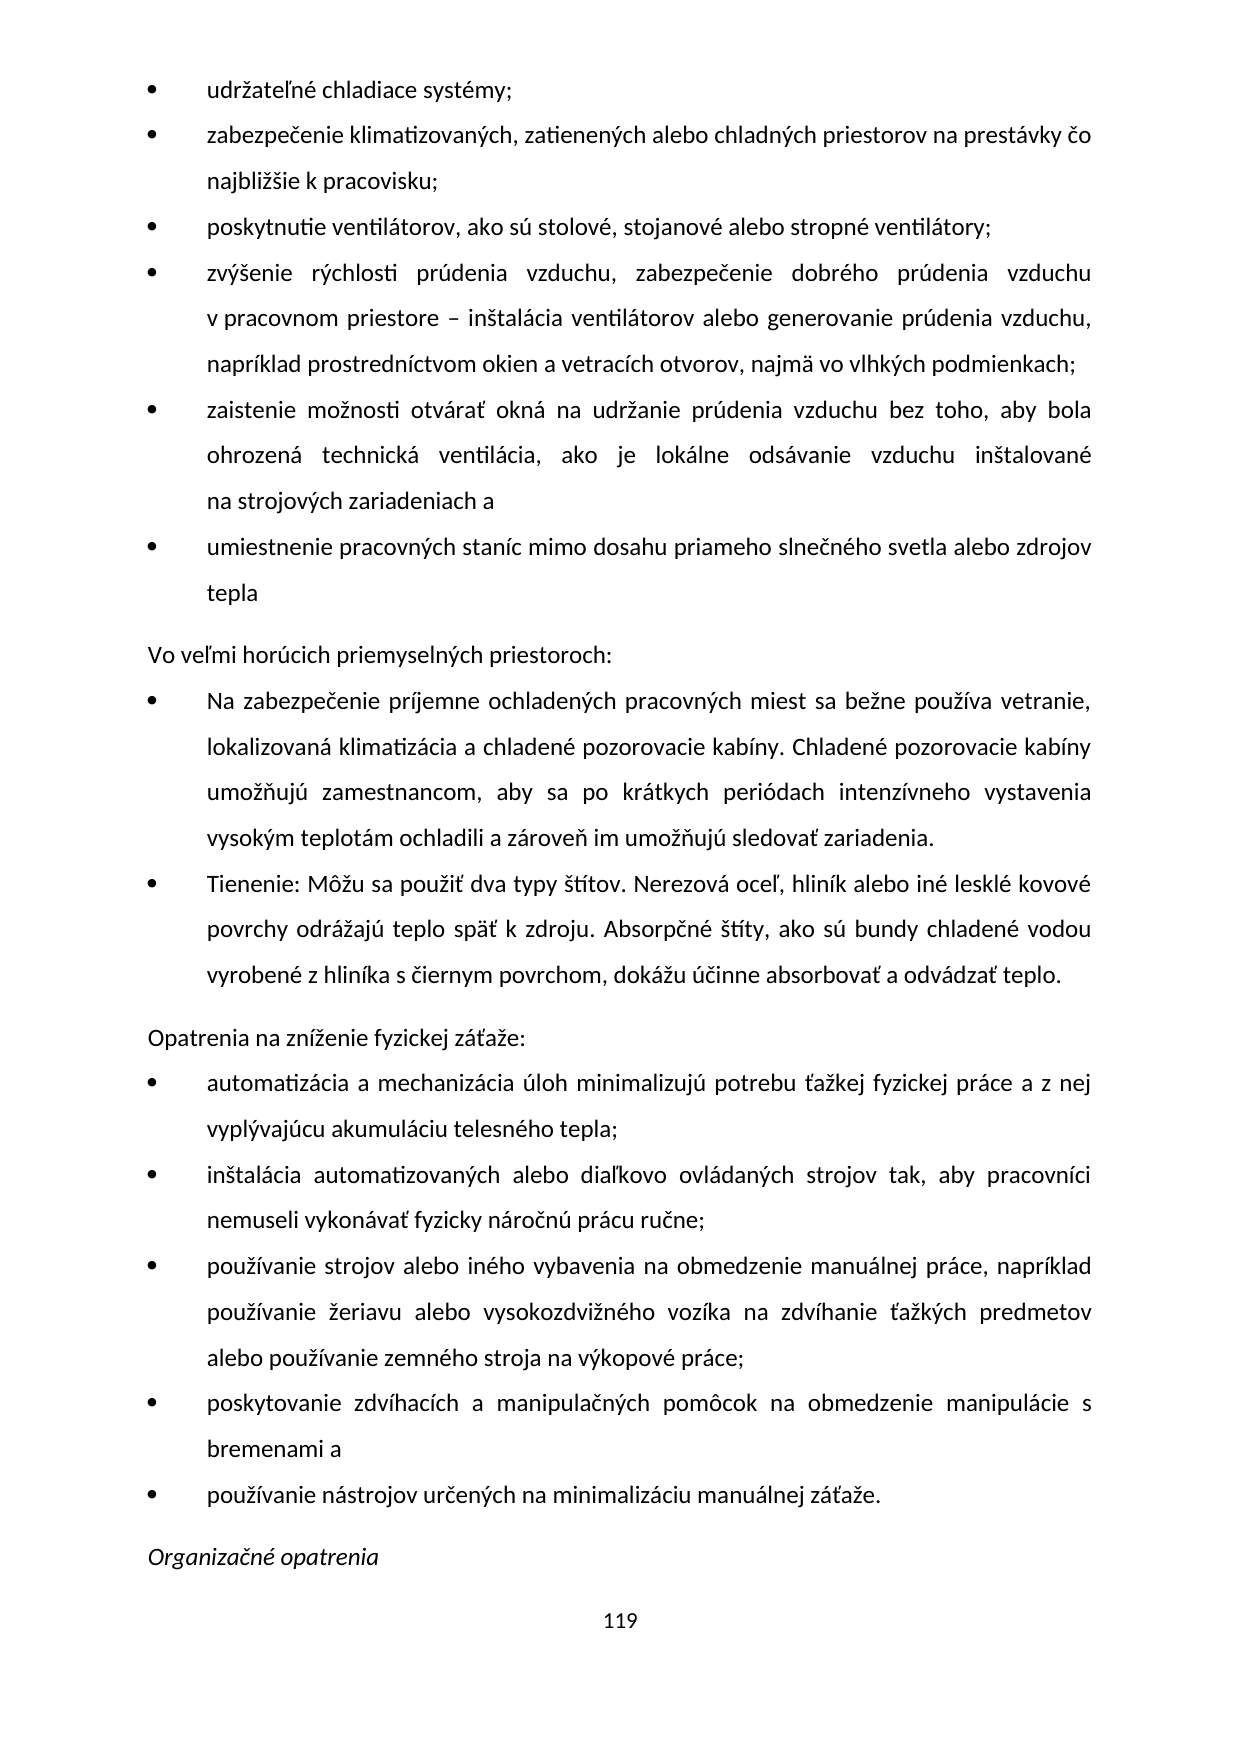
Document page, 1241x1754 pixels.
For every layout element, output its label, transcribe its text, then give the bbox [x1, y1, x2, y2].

list Tienenie: Môžu sa použiť dva typy štítov. Nerezová oceľ, hliník alebo iné lesklé kovové povrchy odrážajú teplo späť k zdroju. Absorpčné štíty, ako sú bundy chladené vodou vyrobené z hliníka s čiernym povrchom, dokážu účinne absorbovať a odvádzať teplo. [148, 868, 1093, 990]
list umiestnenie pracovných staníc mimo dosahu priameho slnečného svetla alebo zdrojov tepla [148, 531, 1093, 607]
list používanie nástrojov určených na minimalizáciu manuálnej záťaže. [148, 1479, 1093, 1509]
list zvýšenie rýchlosti prúdenia vzduchu, zabezpečenie dobrého prúdenia vzduchu v pracovnom priestore – inštalácia ventilátorov alebo generovanie prúdenia vzduchu, napríklad prostredníctvom okien a vetracích otvorov, najmä vo vlhkých podmienkach; [148, 257, 1093, 379]
list poskytovanie zdvíhacích a manipulačných pomôcok na obmedzenie manipulácie s bremenami a [148, 1387, 1093, 1464]
list inštalácia automatizovaných alebo diaľkovo ovládaných strojov tak, aby pracovníci nemuseli vykonávať fyzicky náročnú prácu ručne; [148, 1159, 1093, 1235]
list automatizácia a mechanizácia úloh minimalizujú potrebu ťažkej fyzickej práce a z nej vyplývajúcu akumuláciu telesného tepla; [148, 1067, 1093, 1144]
list používanie strojov alebo iného vybavenia na obmedzenie manuálnej práce, napríklad používanie žeriavu alebo vysokozdvižného vozíka na zdvíhanie ťažkých predmetov alebo používanie zemného stroja na výkopové práce; [148, 1250, 1093, 1372]
list Na zabezpečenie príjemne ochladených pracovných miest sa bežne používa vetranie, lokalizovaná klimatizácia a chladené pozorovacie kabíny. Chladené pozorovacie kabíny umožňujú zamestnancom, aby sa po krátkych periódach intenzívneho vystavenia vysokým teplotám ochladili a zároveň im umožňujú sledovať zariadenia. [148, 685, 1093, 853]
text Opatrenia na zníženie fyzickej záťaže: [148, 1022, 1093, 1052]
list poskytnutie ventilátorov, ako sú stolové, stojanové alebo stropné ventilátory; [148, 211, 1093, 241]
text Vo veľmi horúcich priemyselných priestoroch: [148, 639, 1093, 670]
list udržateľné chladiace systémy; [148, 74, 1093, 104]
list zaistenie možnosti otvárať okná na udržanie prúdenia vzduchu bez toho, aby bola ohrozená technická ventilácia, ako je lokálne odsávanie vzduchu inštalované na strojových zariadeniach a [148, 394, 1093, 516]
list zabezpečenie klimatizovaných, zatienených alebo chladných priestorov na prestávky čo najbližšie k pracovisku; [148, 119, 1093, 196]
text Organizačné opatrenia [148, 1541, 1093, 1572]
